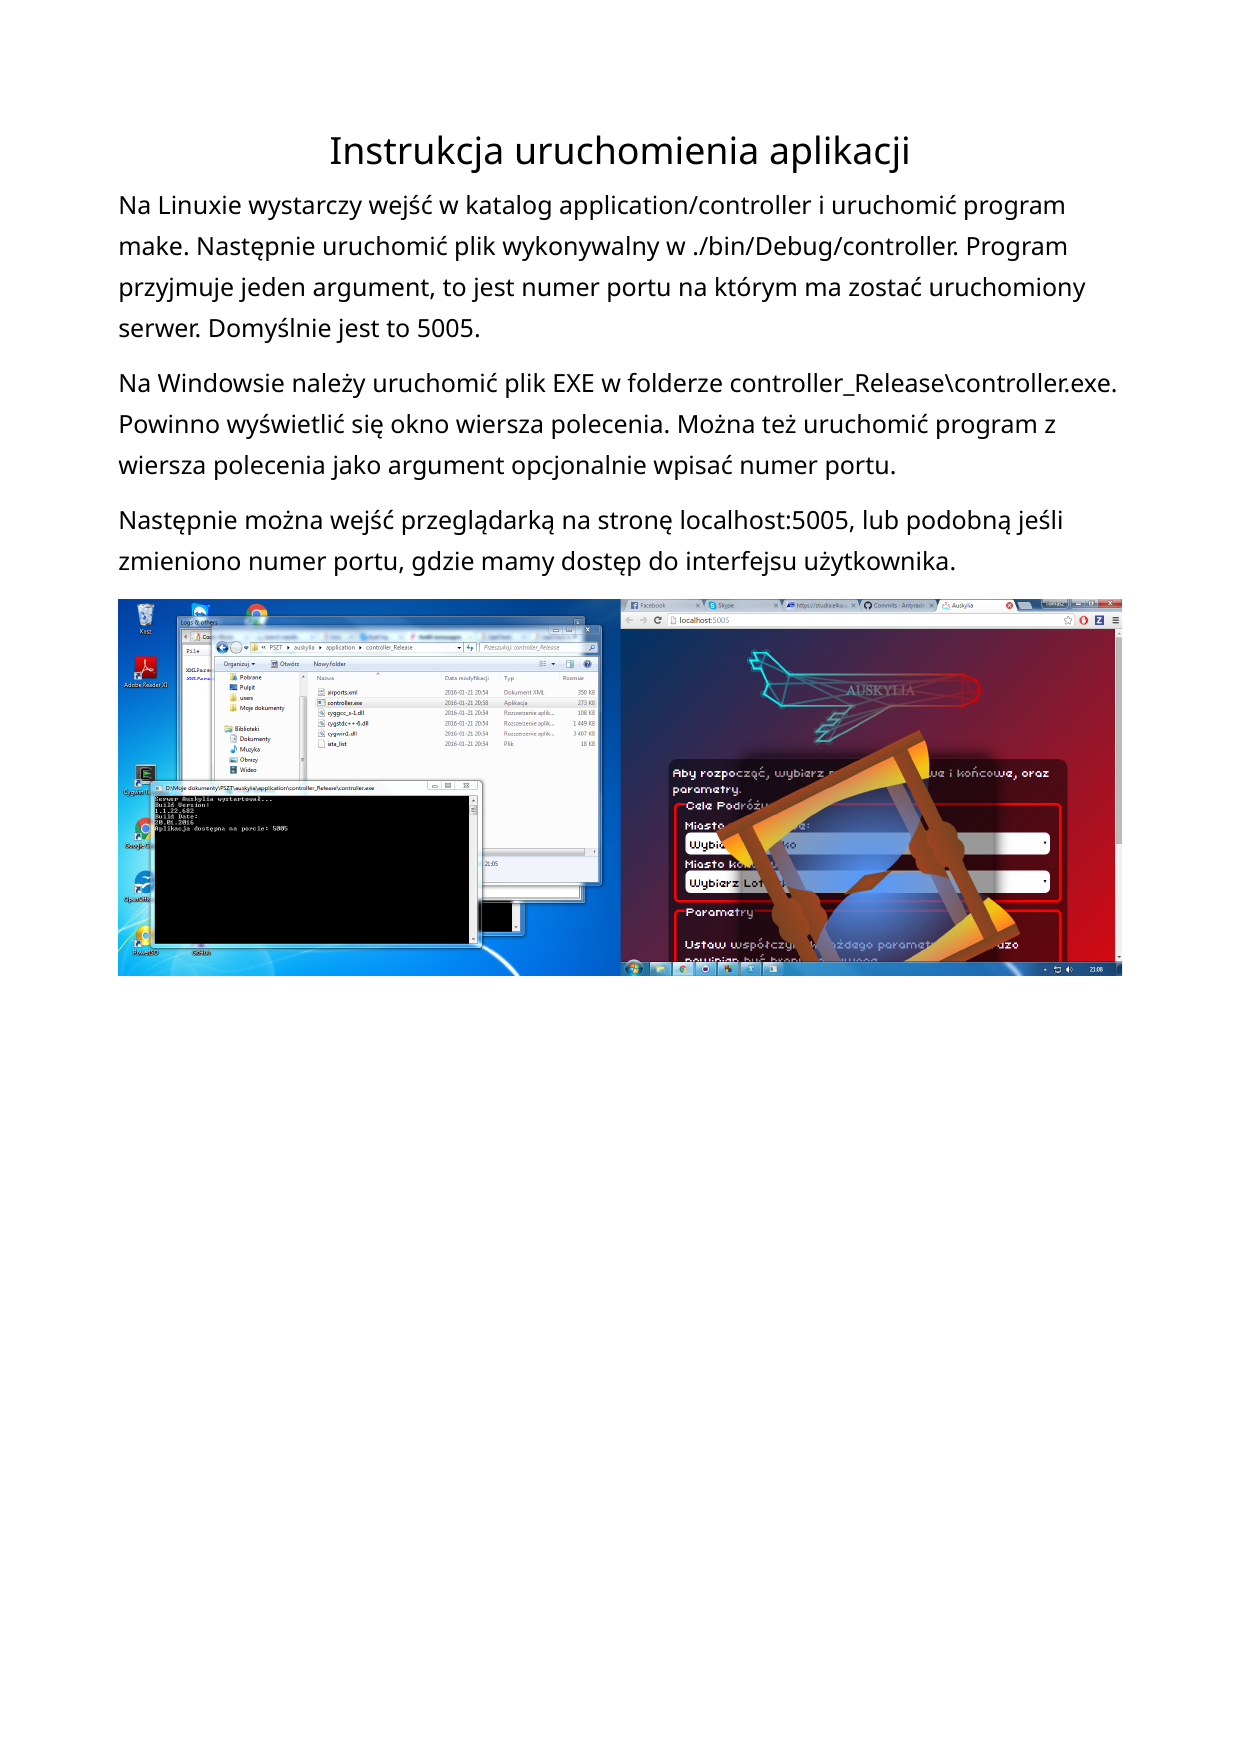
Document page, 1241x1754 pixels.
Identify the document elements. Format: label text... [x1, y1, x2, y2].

text Na Windowsie należy uruchomić plik EXE w folderze controller_Release\controller.exe. Powinno wyświetlić się okno wiersza polecenia. Można też uruchomić program z wiersza polecenia jako argument opcjonalnie wpisać numer portu. [118, 366, 1122, 482]
text Następnie można wejść przeglądarką na stronę localhost:5005, lub podobną jeśli zmieniono numer portu, gdzie mamy dostęp do interfejsu użytkownika. [118, 503, 1122, 578]
subtitle Instrukcja uruchomienia aplikacji [118, 124, 1122, 175]
text Na Linuxie wystarczy wejść w katalog application/controller i uruchomić program make. Następnie uruchomić plik wykonywalny w ./bin/Debug/controller. Program przyjmuje jeden argument, to jest numer portu na którym ma zostać uruchomiony serwer. Domyślnie jest to 5005. [118, 188, 1122, 344]
picture [118, 599, 1123, 976]
